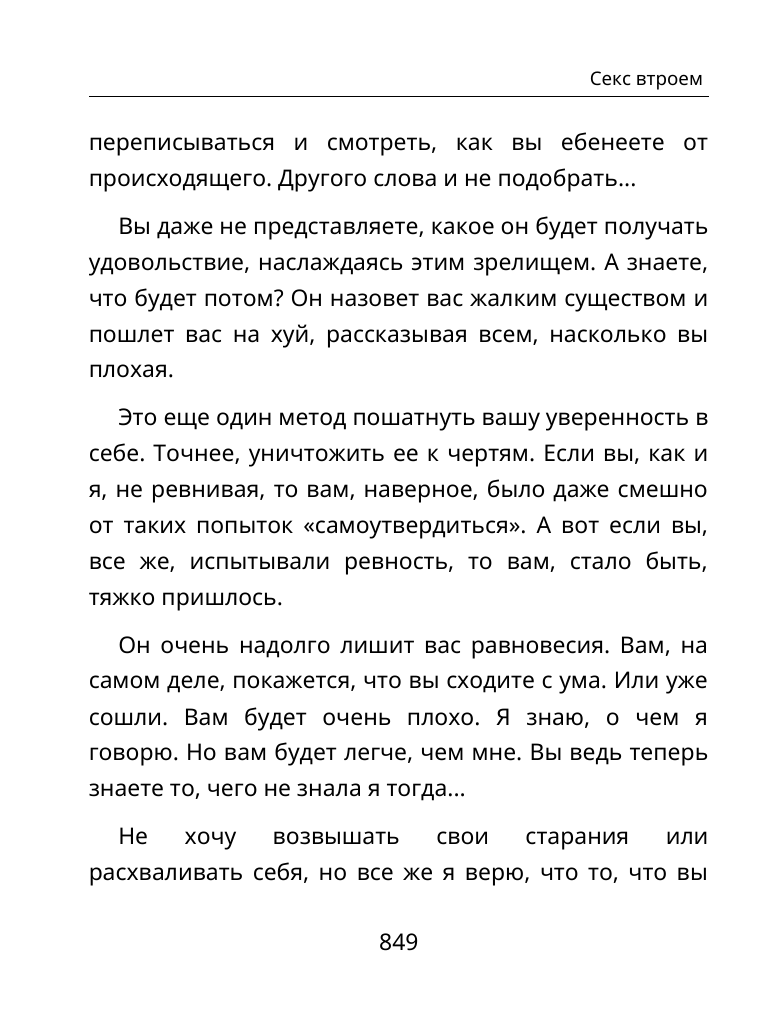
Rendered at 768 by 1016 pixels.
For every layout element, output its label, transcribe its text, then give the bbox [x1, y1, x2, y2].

text Вы даже не представляете, какое он будет получать удовольствие, наслаждаясь этим зрелищем. А знаете, что будет потом? Он назовет вас жалким существом и пошлет вас на хуй, рассказывая всем, насколько вы плохая. [88, 210, 709, 385]
text Он очень надолго лишит вас равновесия. Вам, на самом деле, покажется, что вы сходите с ума. Или уже сошли. Вам будет очень плохо. Я знаю, о чем я говорю. Но вам будет легче, чем мне. Вы ведь теперь знаете то, чего не знала я тогда... [88, 628, 709, 803]
text Это еще один метод пошатнуть вашу уверенность в себе. Точнее, уничтожить ее к чертям. Если вы, как и я, не ревнивая, то вам, наверное, было даже смешно от таких попыток «самоутвердиться». А вот если вы, все же, испытывали ревность, то вам, стало быть, тяжко пришлось. [88, 401, 709, 612]
text переписываться и смотреть, как вы ебенеете от происходящего. Другого слова и не подобрать... [88, 126, 709, 193]
text Не хочу возвышать свои старания или расхваливать себя, но все же я верю, что то, что вы [88, 820, 709, 887]
